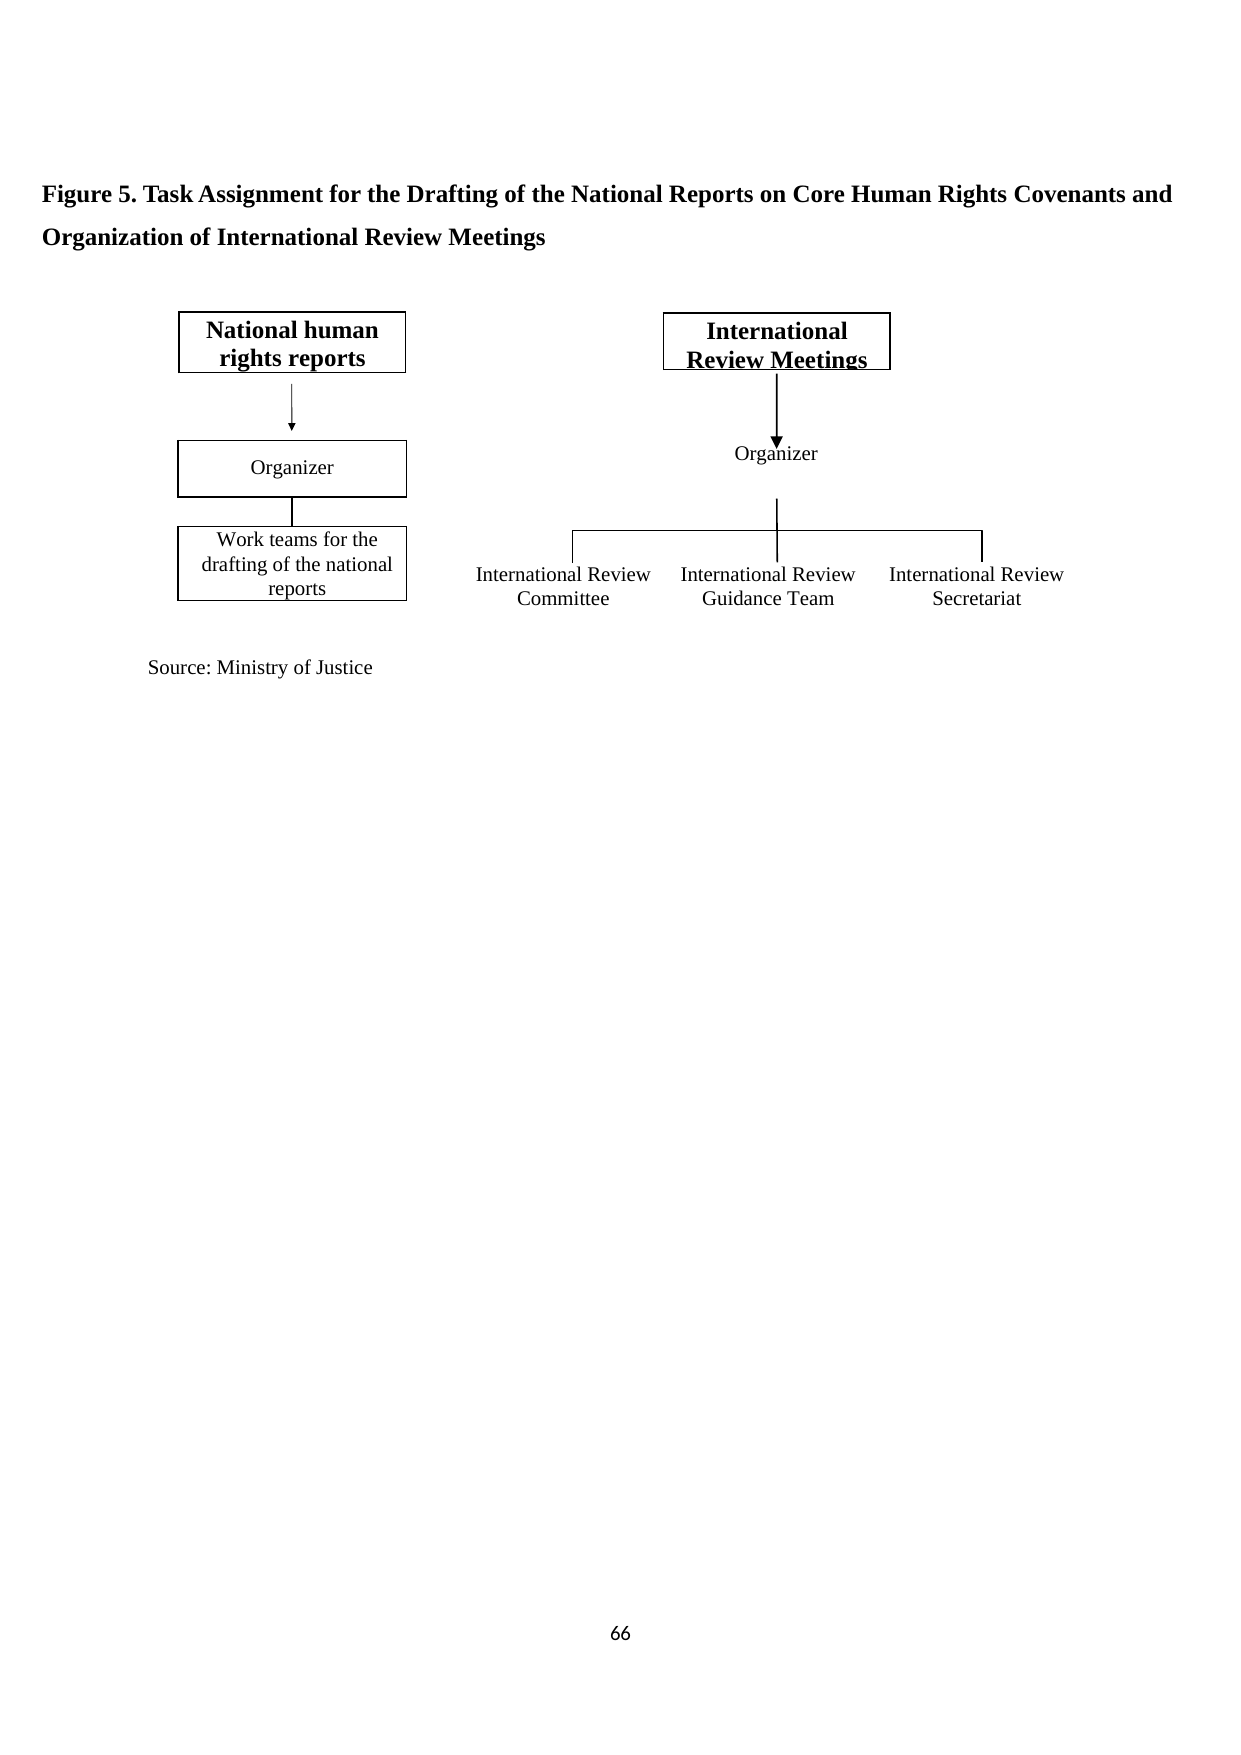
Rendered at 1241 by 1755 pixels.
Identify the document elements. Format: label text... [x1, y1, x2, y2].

table_cell Work teams for the drafting of the national reports [179, 527, 406, 599]
text International Review Meetings [664, 316, 889, 368]
table_cell [293, 498, 406, 526]
table_cell [178, 498, 291, 526]
text National human rights reports [180, 315, 405, 372]
text Source: Ministry of Justice [148, 655, 1199, 679]
table_header Organizer [179, 441, 406, 496]
text Figure 5. Task Assignment for the Drafting of the National Reports on Core Human Rights Covenants and Organization of International Review Meetings [42, 179, 1199, 251]
